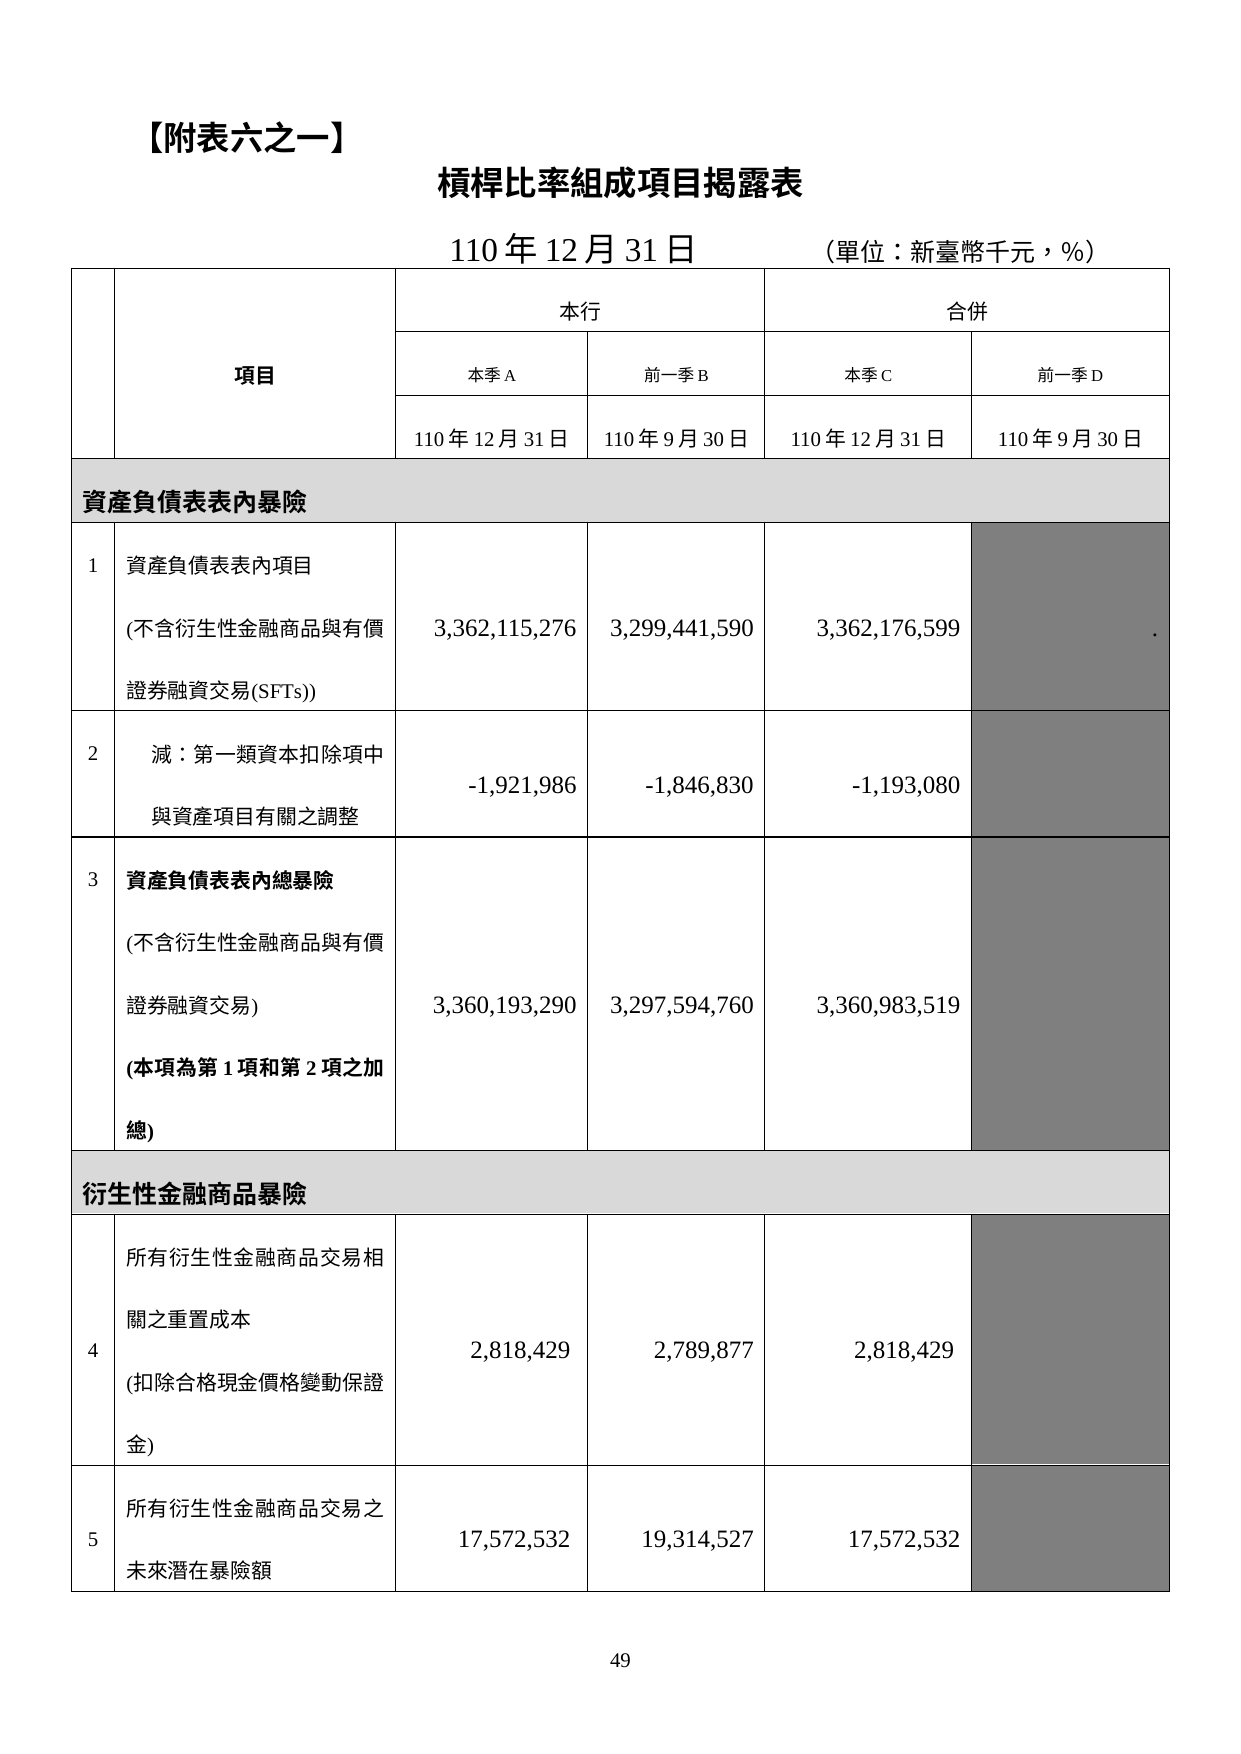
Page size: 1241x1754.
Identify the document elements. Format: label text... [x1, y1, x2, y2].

table_cell -1,846,830 [588, 711, 764, 836]
table_header [72, 269, 114, 458]
table_cell [972, 711, 1169, 836]
subtitle 【附表六之一】 [130, 94, 1110, 157]
table_cell 110年9月30日 [972, 396, 1169, 458]
table_cell 本季A [396, 332, 587, 395]
table_cell 資產負債表表內暴險 [72, 459, 1169, 522]
table_cell 5 [72, 1466, 114, 1591]
table_cell 3 [72, 838, 114, 1150]
table_cell [972, 838, 1169, 1150]
table_cell 前一季B [588, 332, 764, 395]
table_cell 2 [72, 711, 114, 836]
table_cell -1,193,080 [765, 711, 971, 836]
table_cell 2,789,877 [588, 1215, 764, 1464]
table_cell 3,297,594,760 [588, 838, 764, 1150]
table_cell 110年9月30日 [588, 396, 764, 458]
table_cell 110年12月31日 [396, 396, 587, 458]
table_header 項目 [115, 269, 395, 458]
table_cell 3,362,115,276 [396, 523, 587, 710]
table_cell 4 [72, 1215, 114, 1464]
table_cell 資產負債表表內總暴險 (不含衍生性金融商品與有價證券融資交易) (本項為第1項和第2項之加總) [115, 838, 395, 1150]
table_cell 2,818,429 [765, 1215, 971, 1464]
table_cell 17,572,532 [765, 1466, 971, 1591]
table_cell -1,921,986 [396, 711, 587, 836]
table_cell 17,572,532 [396, 1466, 587, 1591]
table_cell 19,314,527 [588, 1466, 764, 1591]
table_cell [972, 1215, 1169, 1464]
table_cell 3,299,441,590 [588, 523, 764, 710]
text 槓桿比率組成項目揭露表 [130, 157, 1110, 205]
table_cell [972, 1466, 1169, 1591]
table_cell 所有衍生性金融商品交易相關之重置成本 (扣除合格現金價格變動保證金) [115, 1215, 395, 1464]
table_cell 衍生性金融商品暴險 [72, 1151, 1169, 1213]
table_cell 3,360,193,290 [396, 838, 587, 1150]
table_cell 減：第一類資本扣除項中與資產項目有關之調整 [115, 711, 395, 836]
table_cell 1 [72, 523, 114, 710]
table_cell 3,360,983,519 [765, 838, 971, 1150]
table_cell 110年12月31日 [765, 396, 971, 458]
table_cell 3,362,176,599 [765, 523, 971, 710]
table_cell 資產負債表表內項目 (不含衍生性金融商品與有價證券融資交易(SFTs)) [115, 523, 395, 710]
table_cell 前一季D [972, 332, 1169, 395]
table_cell . [972, 523, 1169, 710]
table_cell 所有衍生性金融商品交易之未來潛在暴險額 [115, 1466, 395, 1591]
table_cell 本季C [765, 332, 971, 395]
table_header 合併 [765, 269, 1169, 331]
table_cell 2,818,429 [396, 1215, 587, 1464]
table_header 本行 [396, 269, 764, 331]
text 110年12月31日 （單位：新臺幣千元，％） [130, 205, 1110, 268]
